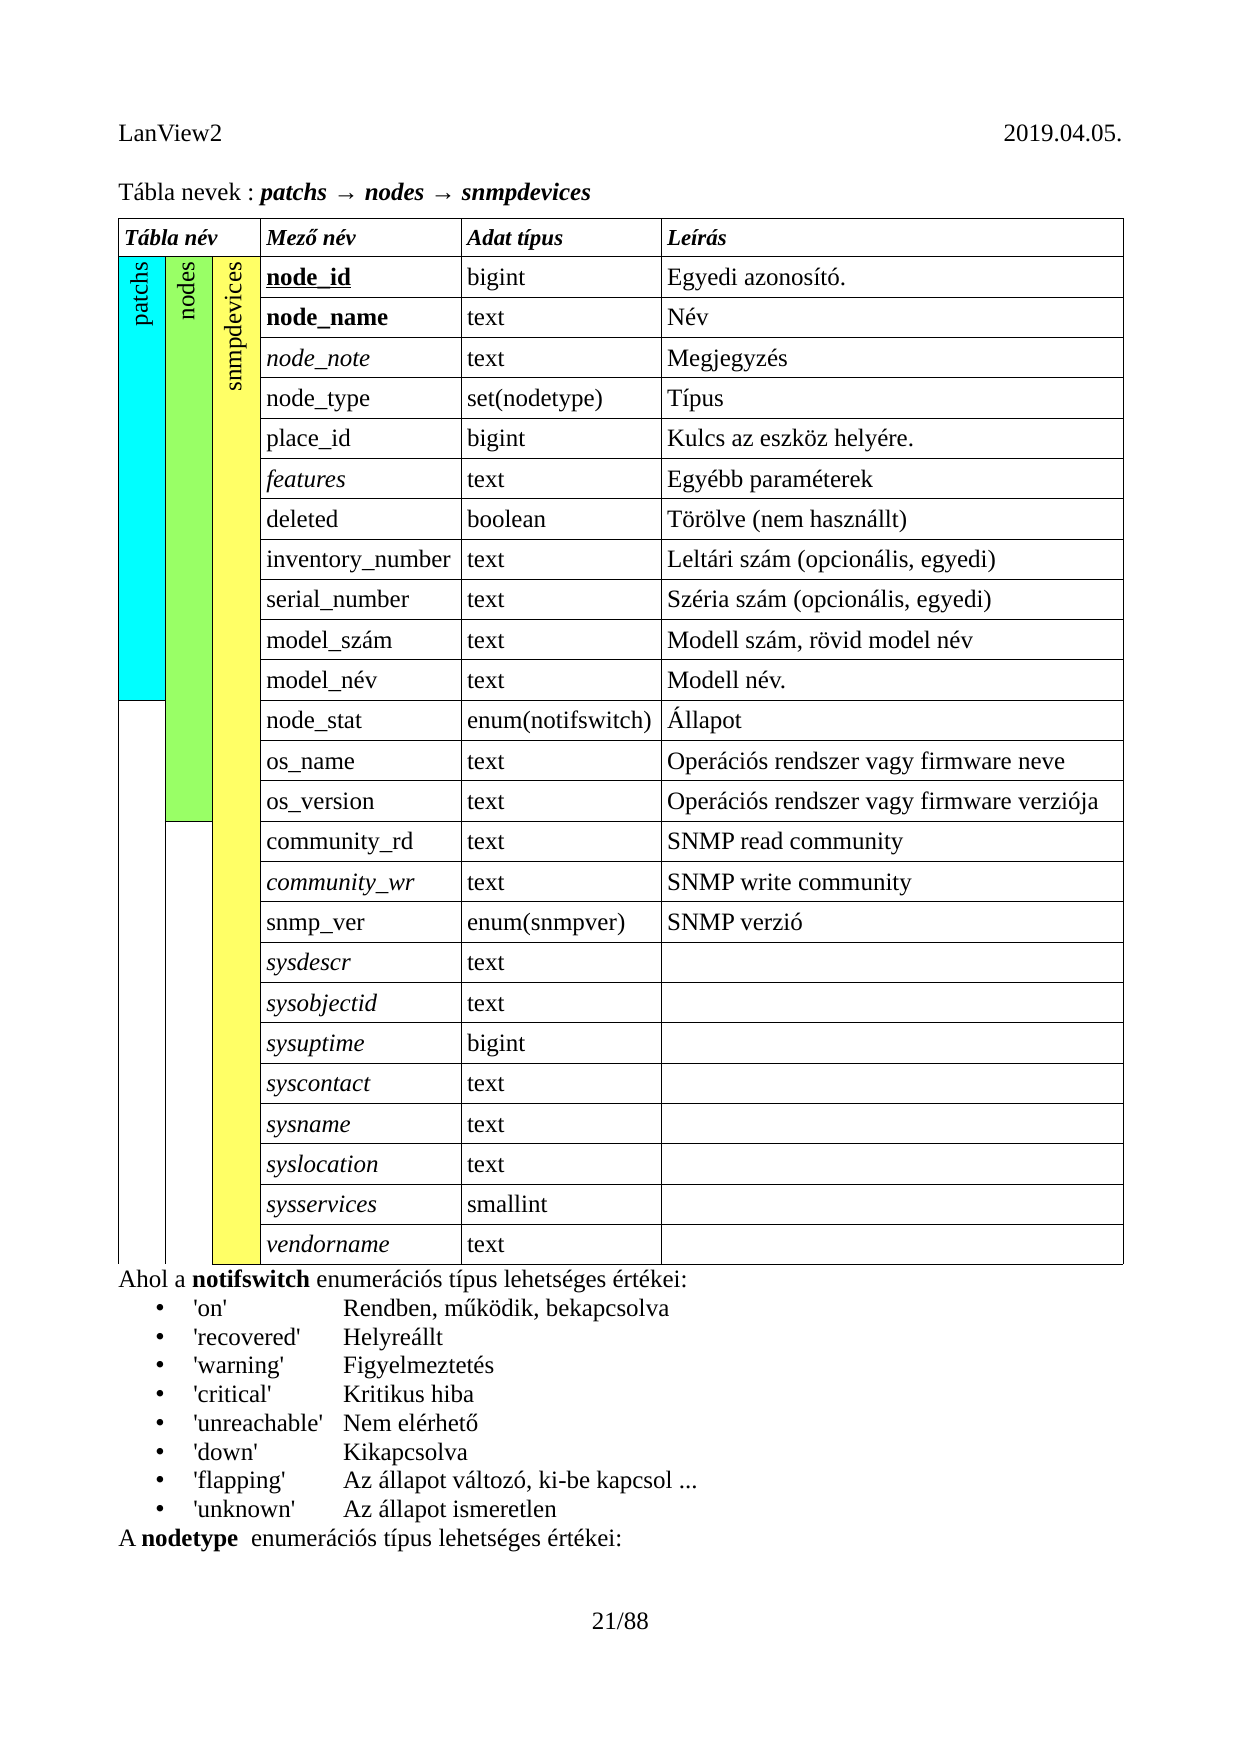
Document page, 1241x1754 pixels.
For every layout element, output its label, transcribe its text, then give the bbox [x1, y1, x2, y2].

table_cell node_name [261, 298, 461, 337]
table_cell text [462, 298, 661, 337]
text Tábla nevek : patchs → nodes → snmpdevices [118, 177, 1122, 206]
table_cell [662, 1064, 1123, 1103]
table_cell node_id [261, 257, 461, 297]
table_cell text [462, 943, 661, 982]
list 'on' Rendben, működik, bekapcsolva [156, 1293, 1122, 1322]
table_cell bigint [462, 1023, 661, 1062]
table_cell vendorname [261, 1225, 461, 1264]
table_cell Egyébb paraméterek [662, 459, 1123, 498]
table_cell Megjegyzés [662, 338, 1123, 377]
table_header Leírás [662, 219, 1123, 256]
table_cell Széria szám (opcionális, egyedi) [662, 580, 1123, 619]
text Ahol a notifswitch enumerációs típus lehetséges értékei: [118, 1264, 1122, 1293]
table_cell text [462, 580, 661, 619]
table_cell Modell szám, rövid model név [662, 620, 1123, 659]
table_cell text [462, 459, 661, 498]
table_cell Törölve (nem használlt) [662, 499, 1123, 538]
table_cell sysdescr [261, 943, 461, 982]
table_cell smallint [462, 1185, 661, 1224]
table_cell text [462, 1144, 661, 1183]
table_cell enum(snmpver) [462, 902, 661, 942]
table_cell text [462, 540, 661, 579]
table_cell [119, 701, 165, 1264]
table_cell text [462, 741, 661, 780]
table_cell sysuptime [261, 1023, 461, 1062]
table_cell text [462, 1225, 661, 1264]
table_cell [662, 983, 1123, 1022]
table_cell text [462, 338, 661, 377]
table_cell syslocation [261, 1144, 461, 1183]
table_cell [662, 1104, 1123, 1143]
table_cell os_name [261, 741, 461, 780]
table_cell Operációs rendszer vagy firmware neve [662, 741, 1123, 780]
table_cell text [462, 660, 661, 700]
table_cell text [462, 1104, 661, 1143]
table_cell serial_number [261, 580, 461, 619]
table_cell text [462, 620, 661, 659]
table_cell deleted [261, 499, 461, 538]
table_cell [166, 822, 212, 1264]
list 'down' Kikapcsolva [156, 1437, 1122, 1465]
table_cell [662, 943, 1123, 982]
table_cell text [462, 862, 661, 901]
table_cell text [462, 781, 661, 821]
table_cell Modell név. [662, 660, 1123, 700]
list 'unknown' Az állapot ismeretlen [156, 1494, 1122, 1523]
table_cell sysobjectid [261, 983, 461, 1022]
table_cell text [462, 983, 661, 1022]
table_cell bigint [462, 257, 661, 297]
table_cell node_note [261, 338, 461, 377]
list 'recovered' Helyreállt [156, 1322, 1122, 1350]
table_cell [662, 1185, 1123, 1224]
table_cell Operációs rendszer vagy firmware verziója [662, 781, 1123, 821]
table_header Adat típus [462, 219, 661, 256]
table_cell sysname [261, 1104, 461, 1143]
table_cell set(nodetype) [462, 378, 661, 417]
table_cell patchs [119, 257, 165, 700]
table_cell Leltári szám (opcionális, egyedi) [662, 540, 1123, 579]
table_cell sysservices [261, 1185, 461, 1224]
list 'warning' Figyelmeztetés [156, 1350, 1122, 1379]
table_cell snmpdevices [213, 257, 260, 1264]
table_cell bigint [462, 419, 661, 458]
table_cell model_szám [261, 620, 461, 659]
table_cell community_rd [261, 822, 461, 861]
table_cell SNMP write community [662, 862, 1123, 901]
table_cell community_wr [261, 862, 461, 901]
table_header Mező név [261, 219, 461, 256]
table_cell enum(notifswitch) [462, 701, 661, 740]
table_cell place_id [261, 419, 461, 458]
table_cell features [261, 459, 461, 498]
table_cell snmp_ver [261, 902, 461, 942]
table_cell SNMP read community [662, 822, 1123, 861]
table_cell os_version [261, 781, 461, 821]
list 'critical' Kritikus hiba [156, 1379, 1122, 1408]
table_cell [662, 1023, 1123, 1062]
table_cell model_név [261, 660, 461, 700]
table_cell node_stat [261, 701, 461, 740]
table_cell boolean [462, 499, 661, 538]
table_cell Típus [662, 378, 1123, 417]
list 'unreachable' Nem elérhető [156, 1408, 1122, 1437]
table_cell text [462, 822, 661, 861]
table_cell SNMP verzió [662, 902, 1123, 942]
list 'flapping' Az állapot változó, ki-be kapcsol ... [156, 1465, 1122, 1494]
table_cell [662, 1225, 1123, 1264]
table_header Tábla név [119, 219, 260, 256]
table_cell nodes [166, 257, 212, 821]
table_cell [662, 1144, 1123, 1183]
table_cell Állapot [662, 701, 1123, 740]
text A nodetype enumerációs típus lehetséges értékei: [118, 1523, 1122, 1552]
table_cell text [462, 1064, 661, 1103]
table_cell Kulcs az eszköz helyére. [662, 419, 1123, 458]
table_cell inventory_number [261, 540, 461, 579]
table_cell Egyedi azonosító. [662, 257, 1123, 297]
table_cell node_type [261, 378, 461, 417]
table_cell Név [662, 298, 1123, 337]
table_cell syscontact [261, 1064, 461, 1103]
